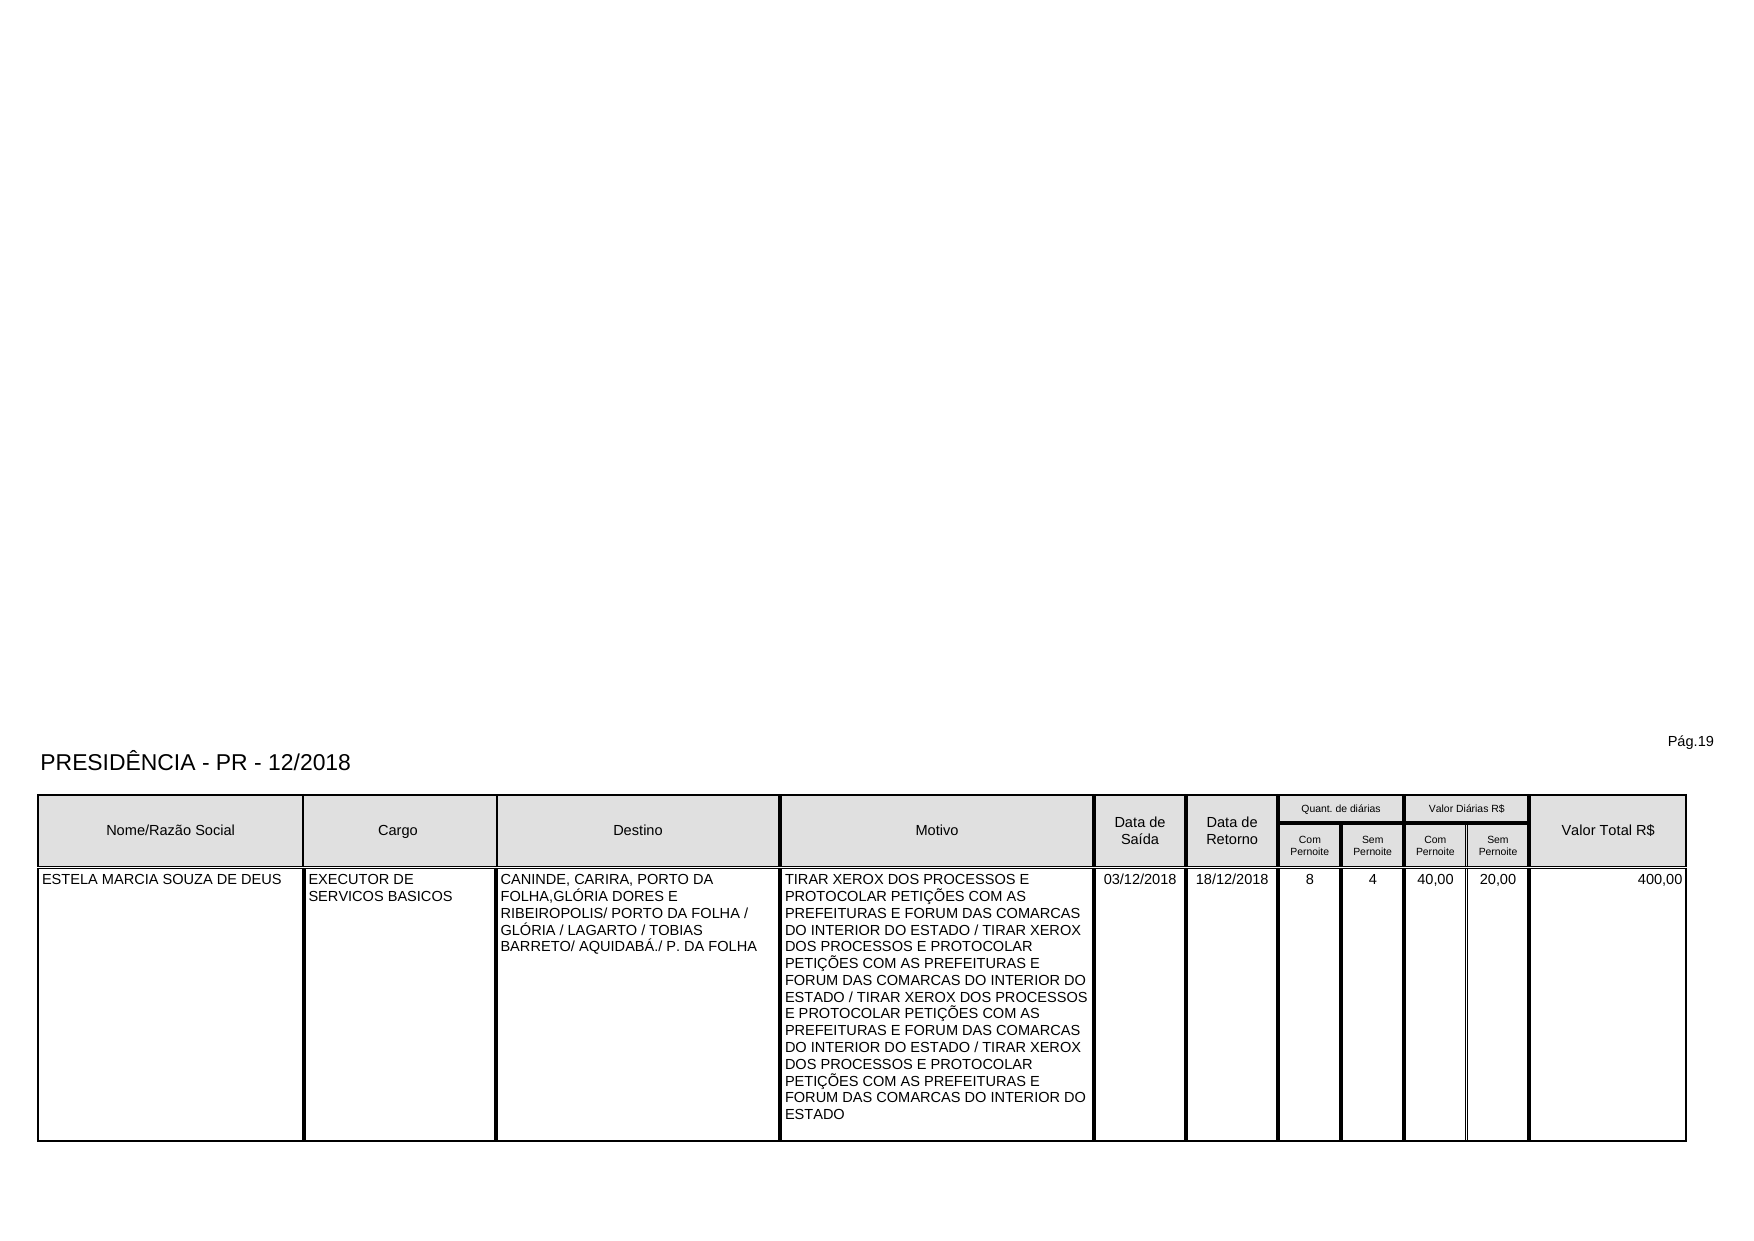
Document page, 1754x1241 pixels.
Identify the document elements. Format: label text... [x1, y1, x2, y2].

table_cell Com Pernoite [1280, 825, 1339, 866]
table_cell Valor Total R$ [1531, 796, 1685, 866]
table_cell CANINDE, CARIRA, PORTO DA FOLHA,GLÓRIA DORES E RIBEIROPOLIS/ PORTO DA FOLHA / GLÓRIA / LAGARTO / TOBIAS BARRETO/ AQUIDABÁ./ P. DA FOLHA [498, 869, 778, 1140]
table_cell Cargo [304, 796, 496, 866]
table_cell Pág.19 [1573, 732, 1717, 749]
table_cell [37, 37, 1687, 732]
table_cell Sem Pernoite [1468, 825, 1527, 866]
table_cell Sem Pernoite [1343, 825, 1402, 866]
table_cell Motivo [782, 796, 1092, 866]
table_cell EXECUTOR DE SERVICOS BASICOS [306, 869, 494, 1140]
table_cell [1322, 749, 1717, 794]
table_cell 8 [1280, 869, 1339, 1140]
table_cell PRESIDÊNCIA - PR - 12/2018 [37, 749, 1322, 779]
table_cell [1687, 794, 1717, 1142]
table_cell 4 [1343, 869, 1402, 1140]
table_cell 400,00 [1531, 869, 1685, 1140]
table_cell [37, 779, 1322, 794]
table_cell Destino [498, 796, 778, 866]
table_cell 40,00 [1406, 869, 1465, 1140]
table_cell Data de Retorno [1188, 796, 1276, 866]
table_cell Quant. de diárias [1280, 796, 1402, 821]
table_cell 18/12/2018 [1188, 869, 1276, 1140]
table_cell Nome/Razão Social [39, 796, 302, 866]
table_cell 03/12/2018 [1096, 869, 1184, 1140]
table_cell Valor Diárias R$ [1406, 796, 1527, 821]
table_cell ESTELA MARCIA SOUZA DE DEUS [39, 869, 302, 1140]
table_cell TIRAR XEROX DOS PROCESSOS E PROTOCOLAR PETIÇÕES COM AS PREFEITURAS E FORUM DAS COMARCAS DO INTERIOR DO ESTADO / TIRAR XEROX DOS PROCESSOS E PROTOCOLAR PETIÇÕES COM AS PREFEITURAS E FORUM DAS COMARCAS DO INTERIOR DO ESTADO / TIRAR XEROX DOS PROCESSOS E PROTOCOLAR PETIÇÕES COM AS PREFEITURAS E FORUM DAS COMARCAS DO INTERIOR DO ESTADO / TIRAR XEROX DOS PROCESSOS E PROTOCOLAR PETIÇÕES COM AS PREFEITURAS E FORUM DAS COMARCAS DO INTERIOR DO ESTADO [782, 869, 1092, 1140]
table_cell Com Pernoite [1406, 825, 1465, 866]
table_cell Data de Saída [1096, 796, 1184, 866]
table_cell [37, 732, 1573, 749]
table_cell 20,00 [1468, 869, 1527, 1140]
